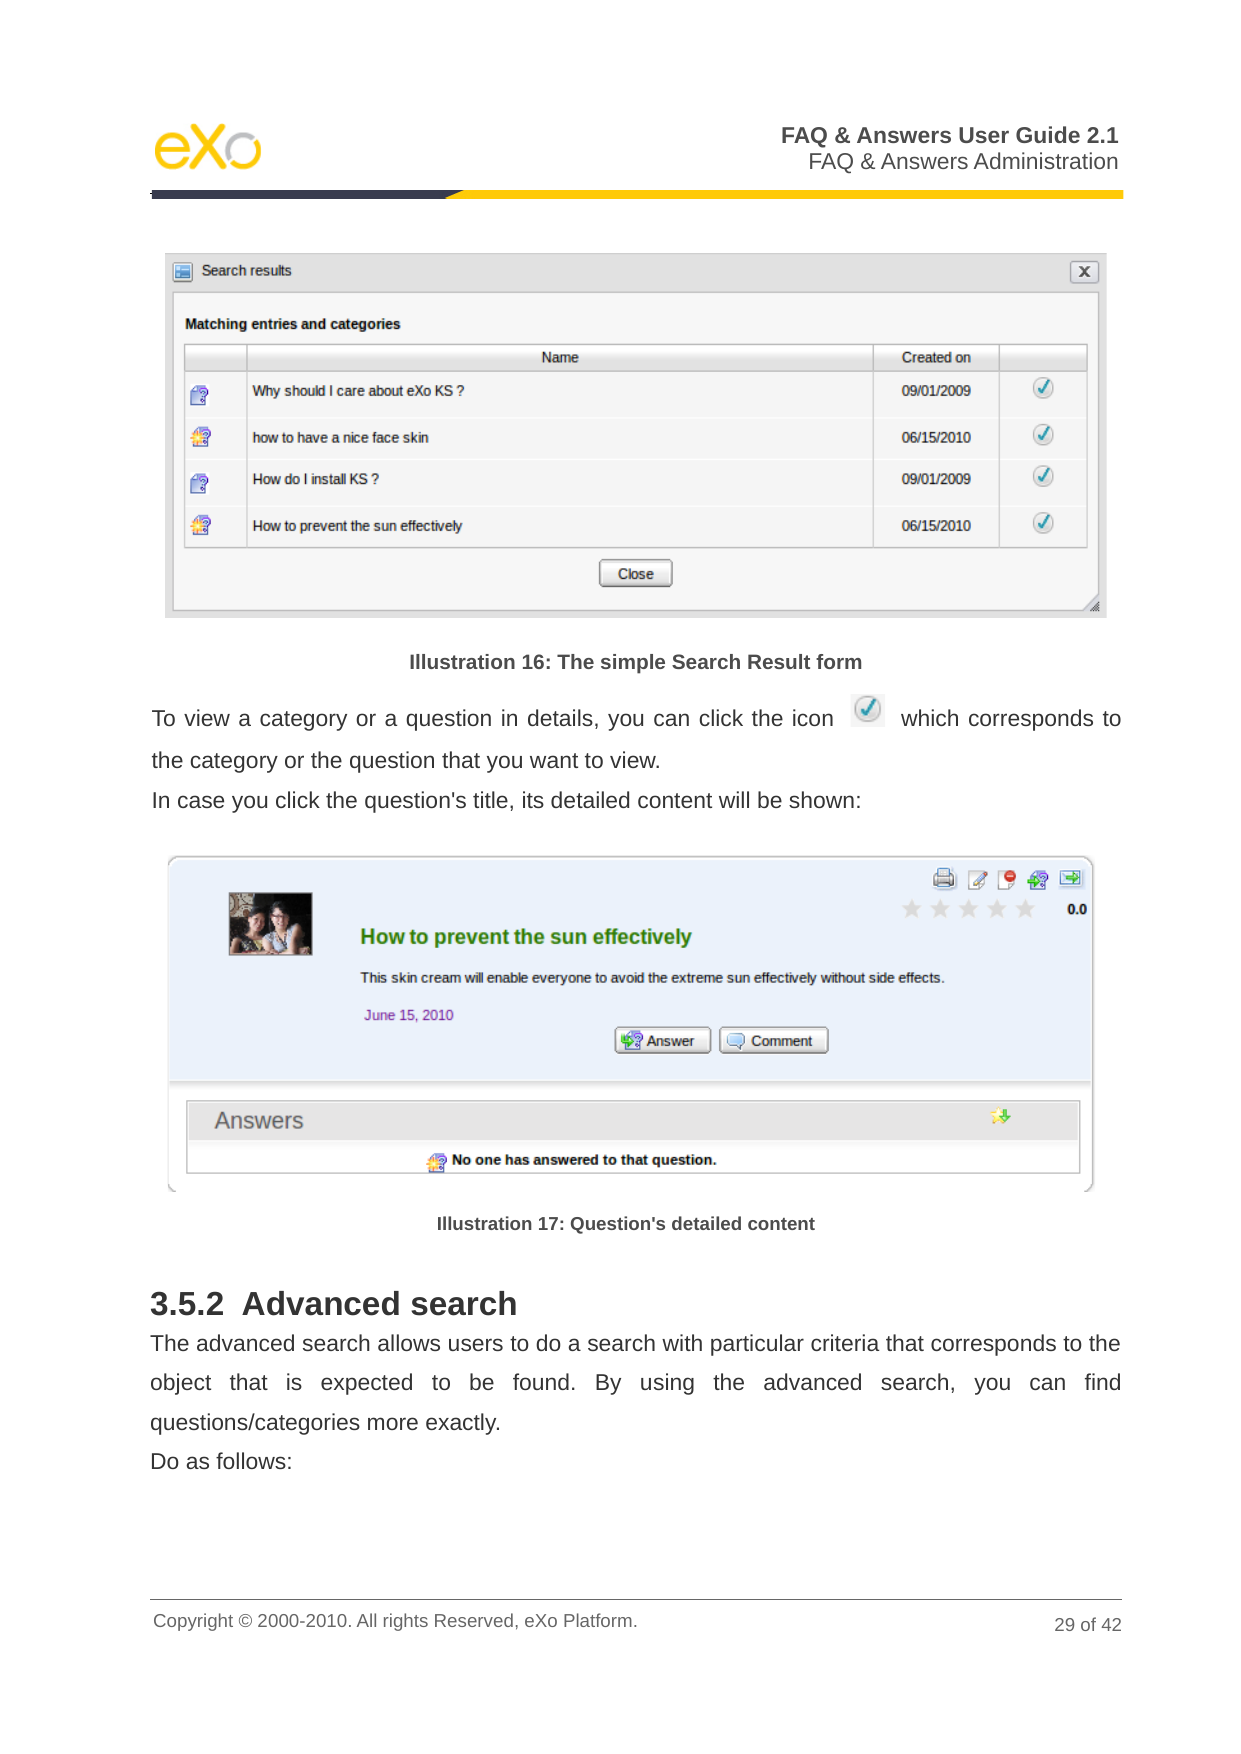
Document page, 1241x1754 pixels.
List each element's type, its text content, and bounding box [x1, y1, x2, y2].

list In case you click the question's title, its detailed content will be shown: [114, 787, 1122, 813]
subtitle Advanced search [150, 1283, 1122, 1322]
list To view a category or a question in details, you can click the icon which corresponds to the category or the question that you want to view. [114, 223, 1122, 774]
picture [167, 855, 1096, 1192]
picture [165, 253, 1107, 618]
text The advanced search allows users to do a search with particular criteria that corresponds to the object that is expected to be found. By using the advanced search, you can find questions/categories more exactly. [150, 1329, 1122, 1435]
picture [155, 123, 262, 170]
text Do as follows: [150, 1448, 1122, 1474]
picture [850, 694, 886, 727]
list Illustration 16: The simple Search Result form [156, 618, 1116, 673]
picture [151, 190, 1124, 199]
text Illustration 17: Question's detailed content [162, 1192, 1089, 1235]
